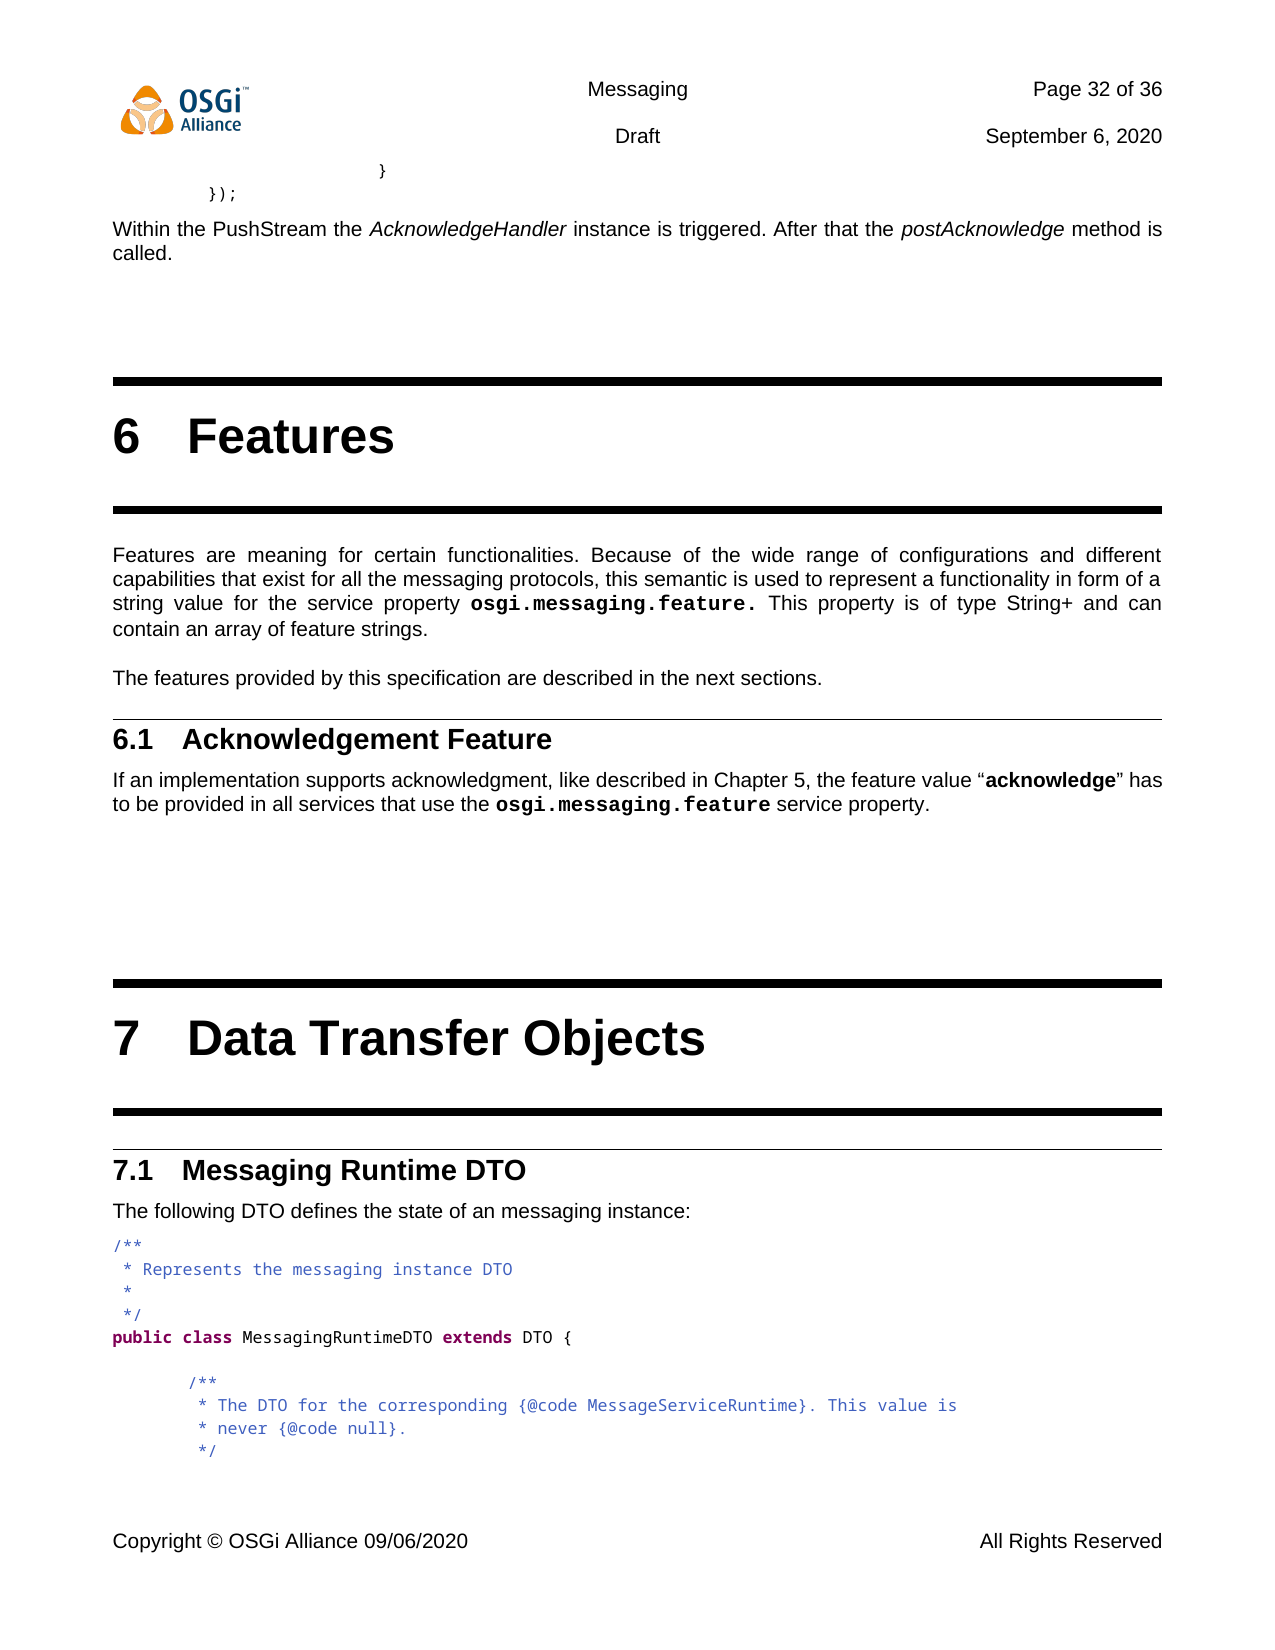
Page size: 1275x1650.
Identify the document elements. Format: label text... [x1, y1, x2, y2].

text * Represents the messaging instance DTO [112, 1258, 1162, 1280]
text }); [112, 182, 1162, 204]
subtitle Acknowledgement Feature [112, 720, 1162, 756]
text public class MessagingRuntimeDTO extends DTO { [112, 1326, 1162, 1348]
text * never {@code null}. [112, 1417, 1162, 1439]
text */ [112, 1303, 1162, 1326]
text Features are meaning for certain functionalities. Because of the wide range of configurations and different capabilities that exist for all the messaging protocols, this semantic is used to represent a functionality in form of a string value for the service property osgi.messaging.feature. This property is of type String+ and can contain an array of feature strings. [112, 543, 1162, 641]
subtitle Messaging Runtime DTO [112, 1150, 1162, 1186]
text * The DTO for the corresponding {@code MessageServiceRuntime}. This value is [112, 1394, 1162, 1417]
picture [113, 78, 257, 142]
text The features provided by this specification are described in the next sections. [112, 666, 1162, 690]
subtitle Data Transfer Objects [112, 980, 1162, 1116]
text Within the PushStream the AcknowledgeHandler instance is triggered. After that the postAcknowledge method is called. [112, 217, 1162, 265]
text The following DTO defines the state of an messaging instance: [112, 1198, 1162, 1222]
text */ [112, 1439, 1162, 1462]
text } [112, 159, 1162, 182]
text If an implementation supports acknowledgment, like described in Chapter 5, the feature value “acknowledge” has to be provided in all services that use the osgi.messaging.feature service property. [112, 768, 1162, 818]
subtitle Features [112, 378, 1162, 514]
text * [112, 1280, 1162, 1303]
text /** [112, 1371, 1162, 1394]
text /** [112, 1235, 1162, 1258]
